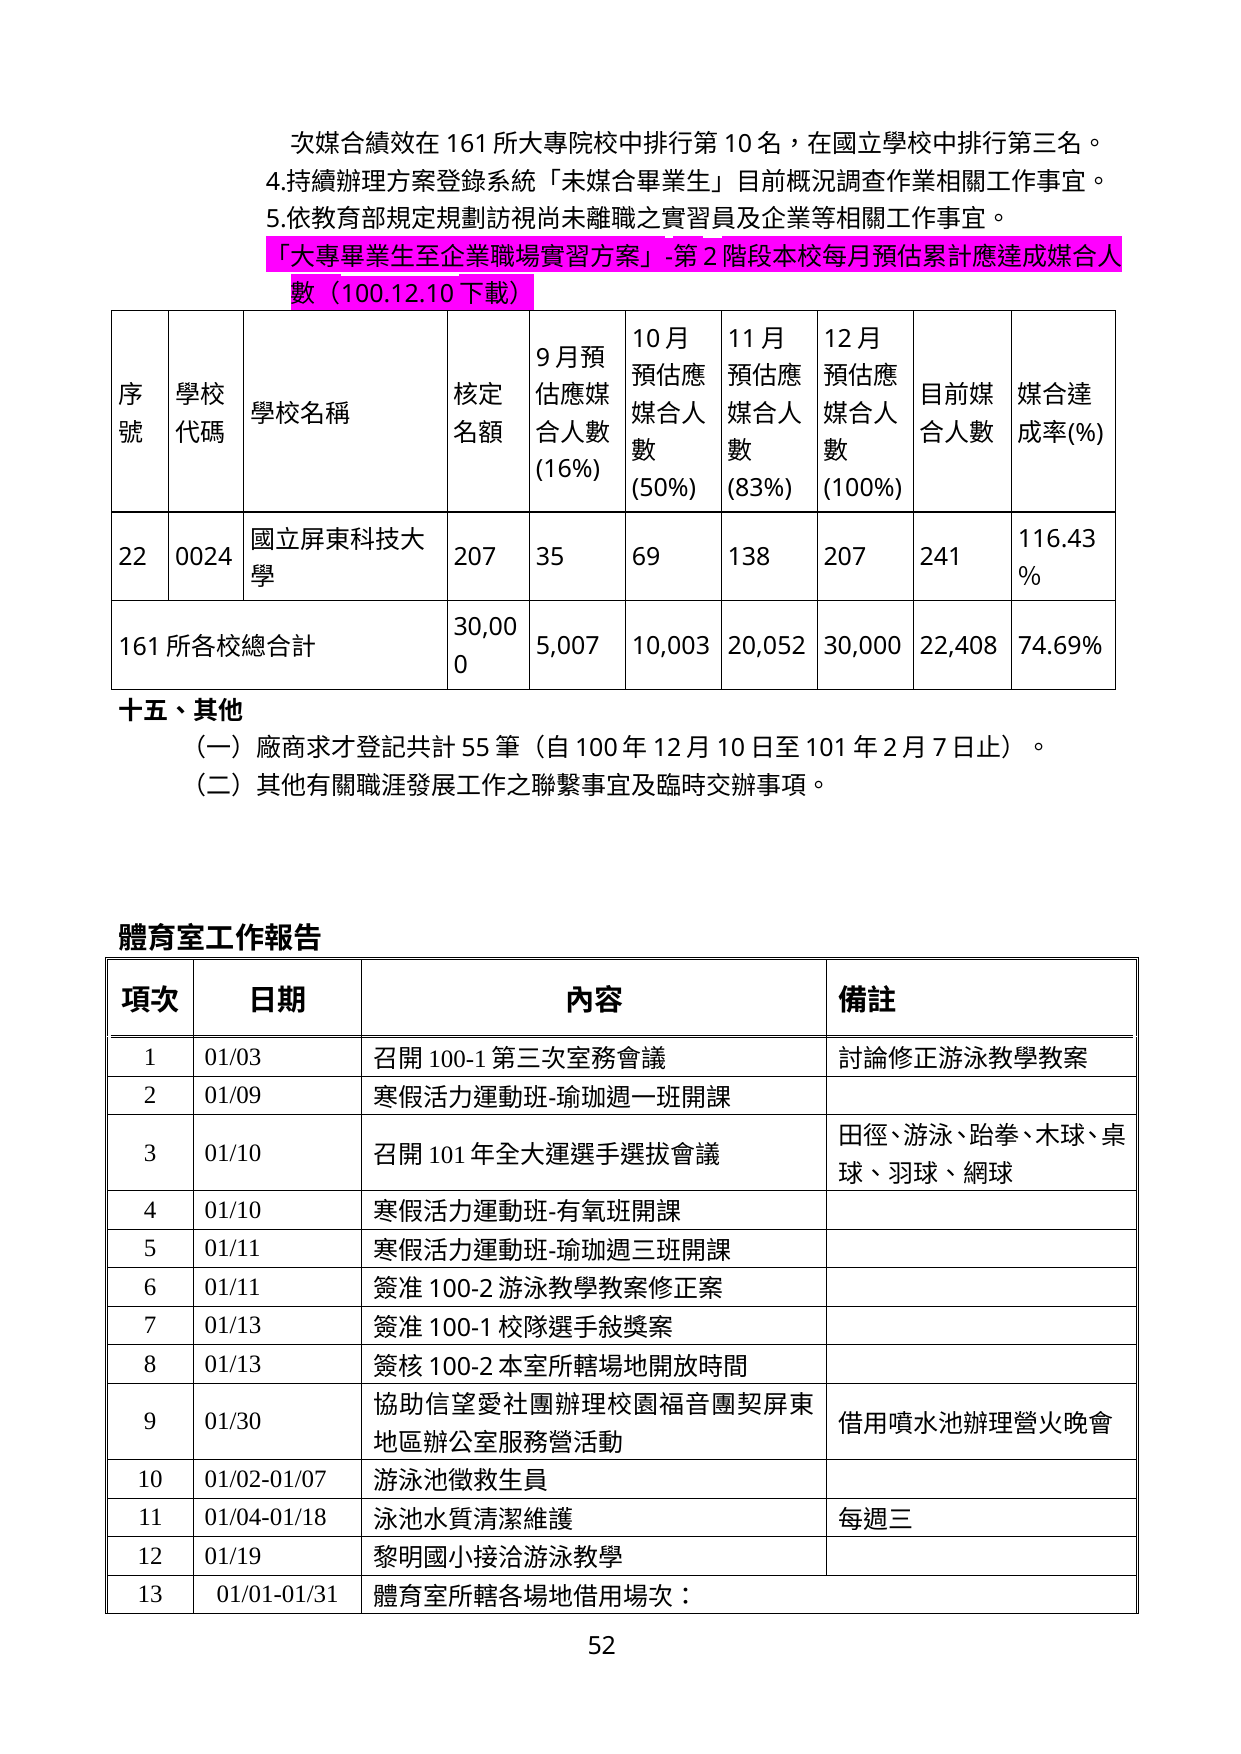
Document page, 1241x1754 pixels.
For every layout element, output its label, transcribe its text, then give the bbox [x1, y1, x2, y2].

table_cell 01/03 [194, 1038, 361, 1076]
table_cell 7 [108, 1307, 193, 1344]
table_cell 30,000 [818, 601, 913, 688]
table_cell [827, 1268, 1136, 1306]
table_cell 11 [108, 1499, 193, 1536]
table_header 序號 [112, 311, 168, 511]
table_cell 9 [108, 1384, 193, 1459]
table_cell 35 [530, 513, 625, 600]
text 5.依教育部規定規劃訪視尚未離職之實習員及企業等相關工作事宜。 [266, 198, 1122, 235]
table_cell [827, 1345, 1136, 1383]
table_cell 161所各校總合計 [112, 601, 447, 688]
table_cell 01/11 [194, 1268, 361, 1306]
table_header 9月預估應媒合人數(16%) [530, 311, 625, 511]
text （二）其他有關職涯發展工作之聯繫事宜及臨時交辦事項。 [118, 764, 1122, 802]
text 4.持續辦理方案登錄系統「未媒合畢業生」目前概況調查作業相關工作事宜。 [266, 160, 1122, 198]
table_header 內容 [362, 960, 826, 1035]
table_cell 22 [112, 513, 168, 600]
table_header 日期 [194, 960, 361, 1035]
table_cell 5 [108, 1230, 193, 1267]
table_cell 0024 [169, 513, 243, 600]
table_cell 241 [914, 513, 1011, 600]
table_cell 游泳池徵救生員 [362, 1460, 826, 1497]
table_header 10月預估應媒合人數(50%) [626, 311, 721, 511]
table_cell [827, 1230, 1136, 1267]
table_cell 01/02-01/07 [194, 1460, 361, 1497]
table_header 媒合達成率(%) [1012, 311, 1115, 511]
table_cell 簽准100-1校隊選手敍獎案 [362, 1307, 826, 1344]
table_cell 6 [108, 1268, 193, 1306]
table_cell 10,003 [626, 601, 721, 688]
table_cell 01/19 [194, 1537, 361, 1574]
table_cell 13 [108, 1576, 193, 1613]
table_cell 召開100-1第三次室務會議 [362, 1038, 826, 1076]
table_cell 01/11 [194, 1230, 361, 1267]
table_cell 116.43％ [1012, 513, 1115, 600]
table_cell 寒假活力運動班-瑜珈週一班開課 [362, 1077, 826, 1114]
table_cell [827, 1191, 1136, 1229]
table_cell 20,052 [722, 601, 817, 688]
table_cell 22,408 [914, 601, 1011, 688]
table_cell 12 [108, 1537, 193, 1574]
text 次媒合績效在161所大專院校中排行第10名，在國立學校中排行第三名。 [266, 123, 1122, 160]
table_cell [827, 1537, 1136, 1574]
table_cell 寒假活力運動班-瑜珈週三班開課 [362, 1230, 826, 1267]
table_cell 黎明國小接洽游泳教學 [362, 1537, 826, 1574]
table_cell 召開101年全大運選手選拔會議 [362, 1115, 826, 1190]
text 體育室工作報告 [118, 914, 1122, 957]
table_cell 田徑、游泳、跆拳、木球、桌球、羽球、網球 [827, 1115, 1136, 1190]
table_cell 體育室所轄各場地借用場次： [362, 1576, 1136, 1613]
table_cell 30,000 [448, 601, 529, 688]
table_cell [827, 1077, 1136, 1114]
table_cell 4 [108, 1191, 193, 1229]
table_cell 138 [722, 513, 817, 600]
table_cell 1 [107, 1035, 193, 1076]
text 「大專畢業生至企業職場實習方案」-第2階段本校每月預估累計應達成媒合人數（100.12.10下載） [266, 235, 1122, 310]
table_cell 01/13 [194, 1345, 361, 1383]
table_cell 01/09 [194, 1077, 361, 1114]
table_cell [827, 1460, 1136, 1497]
table_header 備註 [827, 960, 1136, 1035]
table_cell 簽准100-2游泳教學教案修正案 [362, 1268, 826, 1306]
table_header 目前媒合人數 [914, 311, 1011, 511]
table_cell 泳池水質清潔維護 [362, 1499, 826, 1536]
table_cell 207 [448, 513, 529, 600]
table_cell 01/01-01/31 [194, 1576, 361, 1613]
table_cell 討論修正游泳教學教案 [827, 1035, 1137, 1076]
table_cell 寒假活力運動班-有氧班開課 [362, 1191, 826, 1229]
table_cell 10 [108, 1460, 193, 1497]
table_cell 01/13 [194, 1307, 361, 1344]
table_cell 69 [626, 513, 721, 600]
table_cell [827, 1307, 1136, 1344]
text 十五、其他 [118, 689, 1122, 727]
table_cell 國立屏東科技大學 [244, 513, 447, 600]
table_cell 74.69% [1012, 601, 1115, 688]
table_header 項次 [108, 960, 193, 1035]
table_cell 01/10 [194, 1191, 361, 1229]
table_header 核定名額 [448, 311, 529, 511]
table_header 12月預估應媒合人數(100%) [818, 311, 913, 511]
table_cell 5,007 [530, 601, 625, 688]
table_cell 01/10 [194, 1115, 361, 1190]
table_cell 協助信望愛社團辦理校園福音團契屏東地區辦公室服務營活動 [362, 1384, 826, 1459]
table_cell 01/04-01/18 [194, 1499, 361, 1536]
table_cell 3 [108, 1115, 193, 1190]
text （一）廠商求才登記共計55筆（自100年12月10日至101年2月7日止）。 [118, 727, 1122, 764]
table_cell 借用噴水池辦理營火晚會 [827, 1384, 1136, 1459]
table_cell 2 [108, 1077, 193, 1114]
table_header 學校名稱 [244, 311, 447, 511]
table_header 11月預估應媒合人數(83%) [722, 311, 817, 511]
table_cell 簽核100-2本室所轄場地開放時間 [362, 1345, 826, 1383]
table_cell 207 [818, 513, 913, 600]
table_cell 每週三 [827, 1499, 1136, 1536]
table_cell 8 [108, 1345, 193, 1383]
table_cell 01/30 [194, 1384, 361, 1459]
table_header 學校 代碼 [169, 311, 243, 511]
